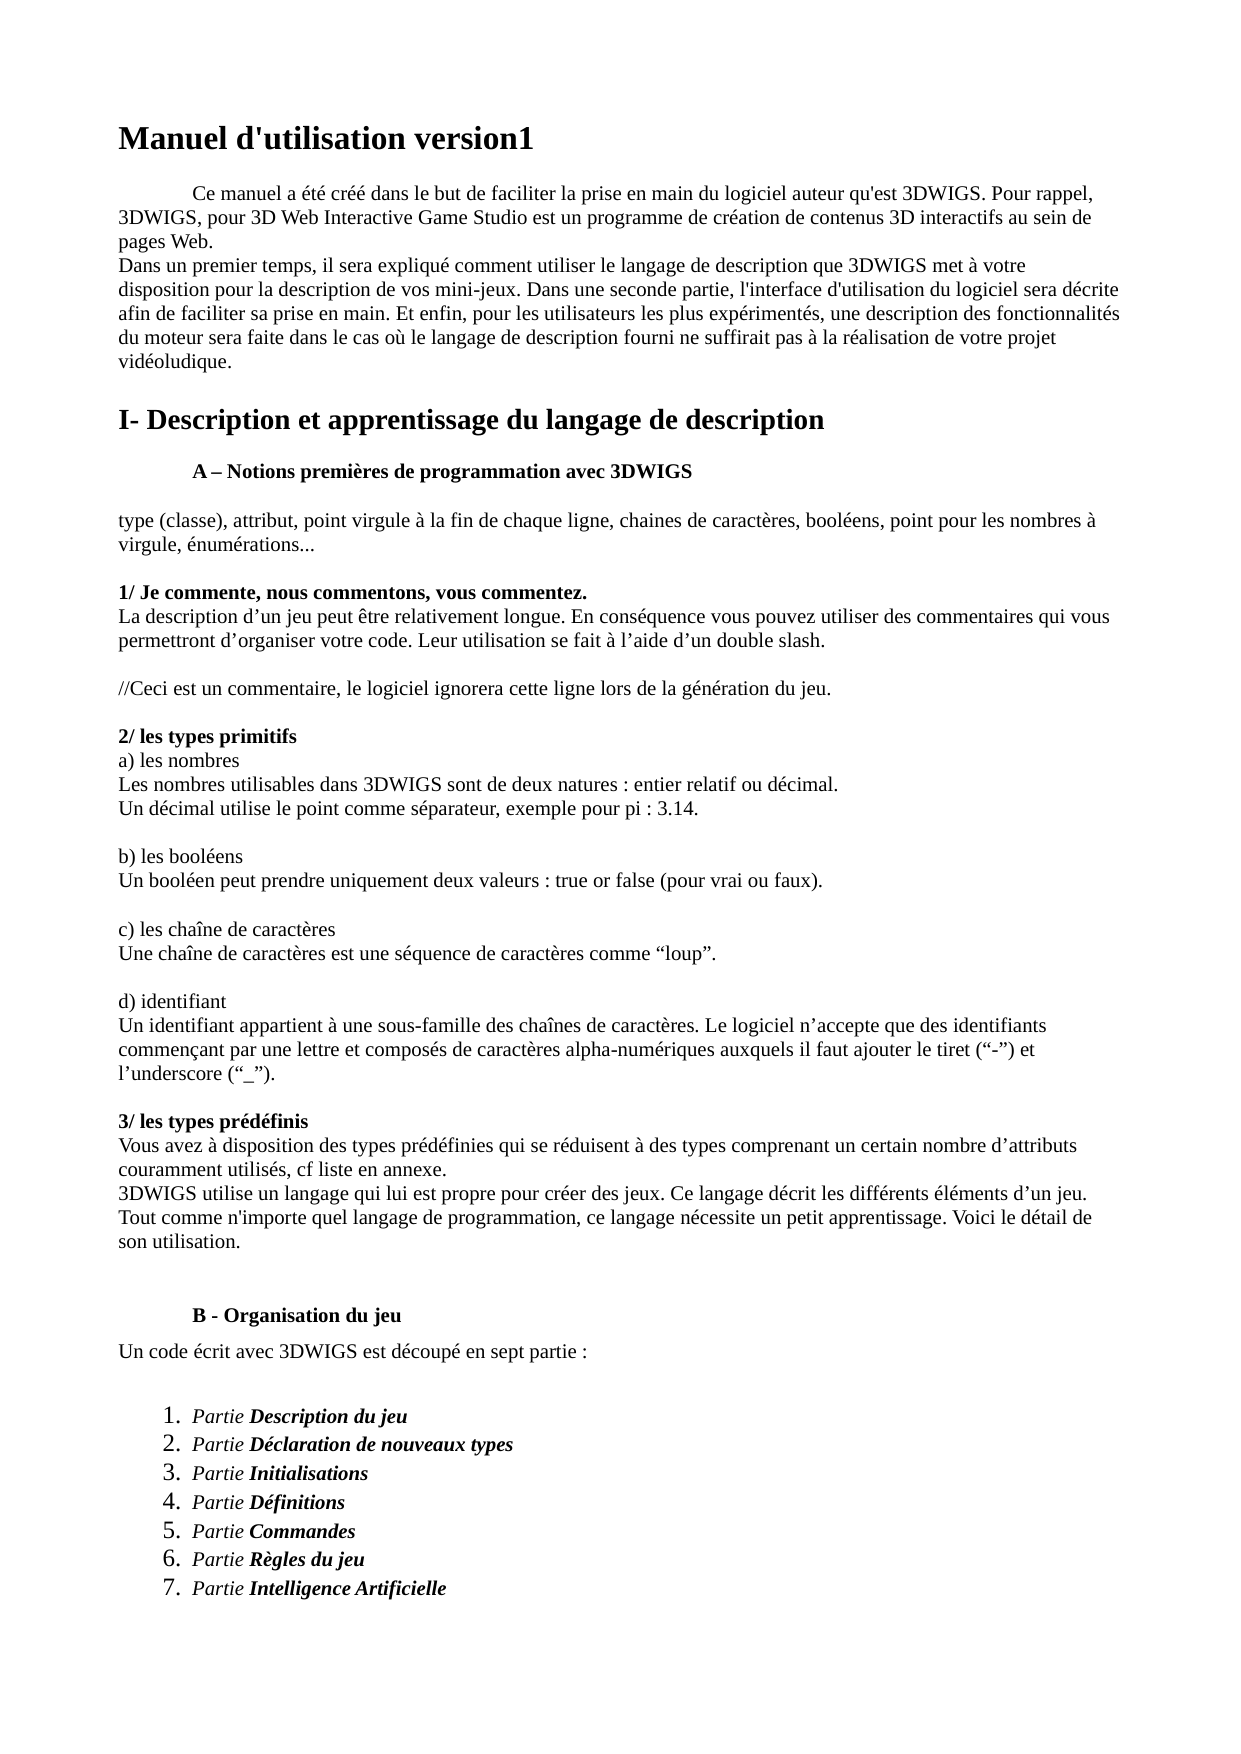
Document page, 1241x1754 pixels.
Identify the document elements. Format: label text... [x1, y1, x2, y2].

text Manuel d'utilisation version1 [118, 118, 1122, 156]
text A – Notions premières de programmation avec 3DWIGS [118, 459, 1122, 483]
list Partie Initialisations [162, 1457, 1122, 1486]
list Partie Commandes [162, 1515, 1122, 1543]
subtitle B - Organisation du jeu [118, 1302, 1122, 1327]
text c) les chaîne de caractères Une chaîne de caractères est une séquence de caractères comme “loup”. d) identifiant Un identifiant appartient à une sous-famille des chaînes de caractères. Le logiciel n’accepte que des identifiants commençant par une lettre et composés de caractères alpha-numériques auxquels il faut ajouter le tiret (“-”) et l’underscore (“_”). 3/ les types prédéfinis Vous avez à disposition des types prédéfinies qui se réduisent à des types comprenant un certain nombre d’attributs couramment utilisés, cf liste en annexe. 3DWIGS utilise un langage qui lui est propre pour créer des jeux. Ce langage décrit les différents éléments d’un jeu. Tout comme n'importe quel langage de programmation, ce langage nécessite un petit apprentissage. Voici le détail de son utilisation. [118, 892, 1122, 1277]
text Ce manuel a été créé dans le but de faciliter la prise en main du logiciel auteur qu'est 3DWIGS. Pour rappel, 3DWIGS, pour 3D Web Interactive Game Studio est un programme de création de contenus 3D interactifs au sein de pages Web. [118, 181, 1122, 253]
list Partie Définitions [162, 1486, 1122, 1515]
list Partie Règles du jeu [162, 1543, 1122, 1572]
text I- Description et apprentissage du langage de description [118, 402, 1122, 435]
text type (classe), attribut, point virgule à la fin de chaque ligne, chaines de caractères, booléens, point pour les nombres à virgule, énumérations... [118, 507, 1122, 556]
text 1/ Je commente, nous commentons, vous commentez. La description d’un jeu peut être relativement longue. En conséquence vous pouvez utiliser des commentaires qui vous permettront d’organiser votre code. Leur utilisation se fait à l’aide d’un double slash. //Ceci est un commentaire, le logiciel ignorera cette ligne lors de la génération du jeu. 2/ les types primitifs a) les nombres Les nombres utilisables dans 3DWIGS sont de deux natures : entier relatif ou décimal. Un décimal utilise le point comme séparateur, exemple pour pi : 3.14. b) les booléens Un booléen peut prendre uniquement deux valeurs : true or false (pour vrai ou faux). [118, 580, 1122, 892]
list Partie Déclaration de nouveaux types [162, 1428, 1122, 1457]
list Partie Intelligence Artificielle [162, 1572, 1122, 1601]
text Un code écrit avec 3DWIGS est découpé en sept partie : [118, 1339, 1122, 1363]
list Partie Description du jeu [162, 1400, 1122, 1428]
text Dans un premier temps, il sera expliqué comment utiliser le langage de description que 3DWIGS met à votre disposition pour la description de vos mini-jeux. Dans une seconde partie, l'interface d'utilisation du logiciel sera décrite afin de faciliter sa prise en main. Et enfin, pour les utilisateurs les plus expérimentés, une description des fonctionnalités du moteur sera faite dans le cas où le langage de description fourni ne suffirait pas à la réalisation de votre projet vidéoludique. [118, 253, 1122, 373]
